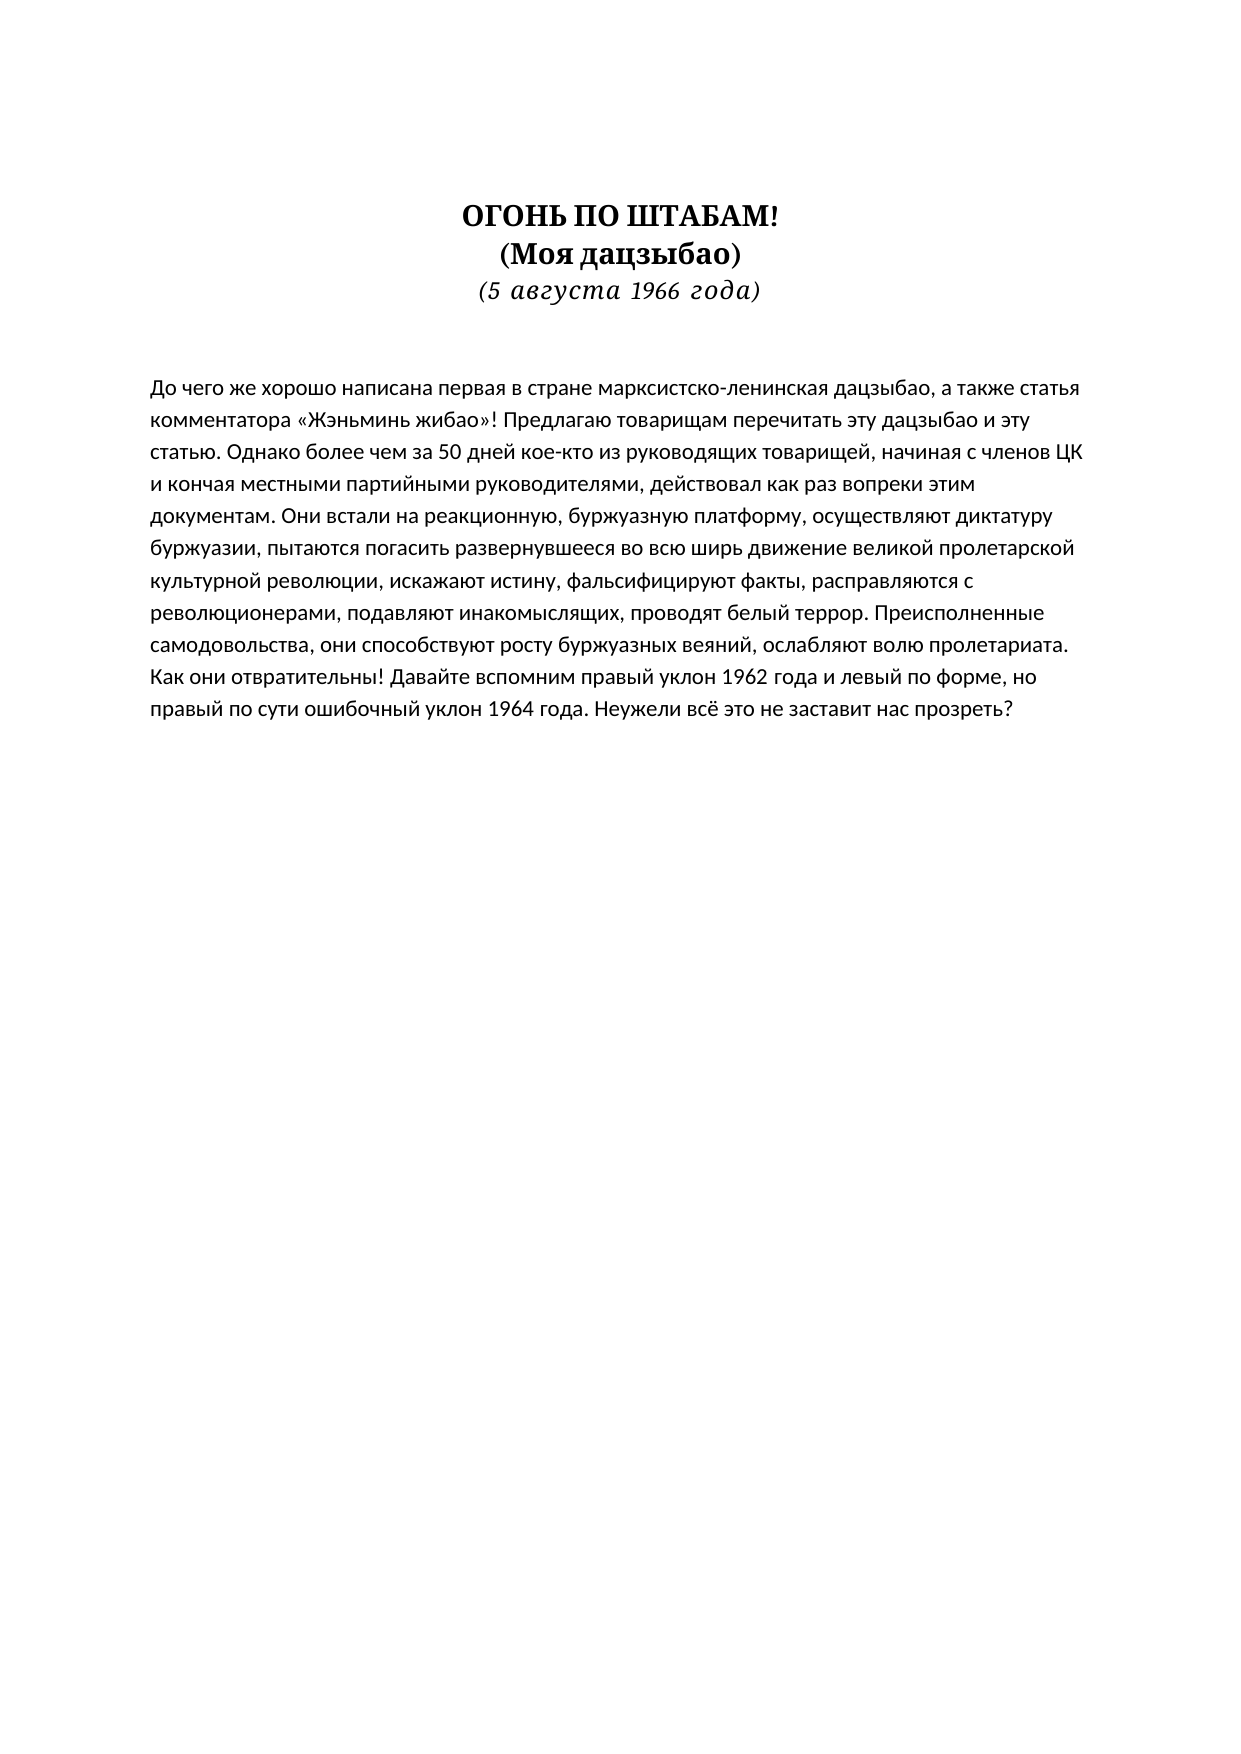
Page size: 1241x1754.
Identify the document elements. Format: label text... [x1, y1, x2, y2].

text (5 августа 1966 года) [150, 277, 1091, 306]
subtitle Огонь по штабам! (Моя дацзыбао) [150, 200, 1091, 272]
text До чего же хорошо написана первая в стране марксистско-ленинская дацзыбао, а также статья комментатора «Жэньминь жибао»! Предлагаю товарищам перечитать эту дацзыбао и эту статью. Однако более чем за 50 дней кое-кто из руководящих товарищей, начиная с членов ЦК и кончая местными партийными руководителями, действовал как раз вопреки этим документам. Они встали на реакционную, буржуазную платформу, осуществляют диктатуру буржуазии, пытаются погасить развернувшееся во всю ширь движение великой пролетарской культурной революции, искажают истину, фальсифицируют факты, расправляются с революционерами, подавляют инакомыслящих, проводят белый террор. Преисполненные самодовольства, они способствуют росту буржуазных веяний, ослабляют волю пролетариата. Как они отвратительны! Давайте вспомним правый уклон 1962 года и левый по форме, но правый по сути ошибочный уклон 1964 года. Неужели всё это не заставит нас прозреть? [150, 373, 1091, 722]
